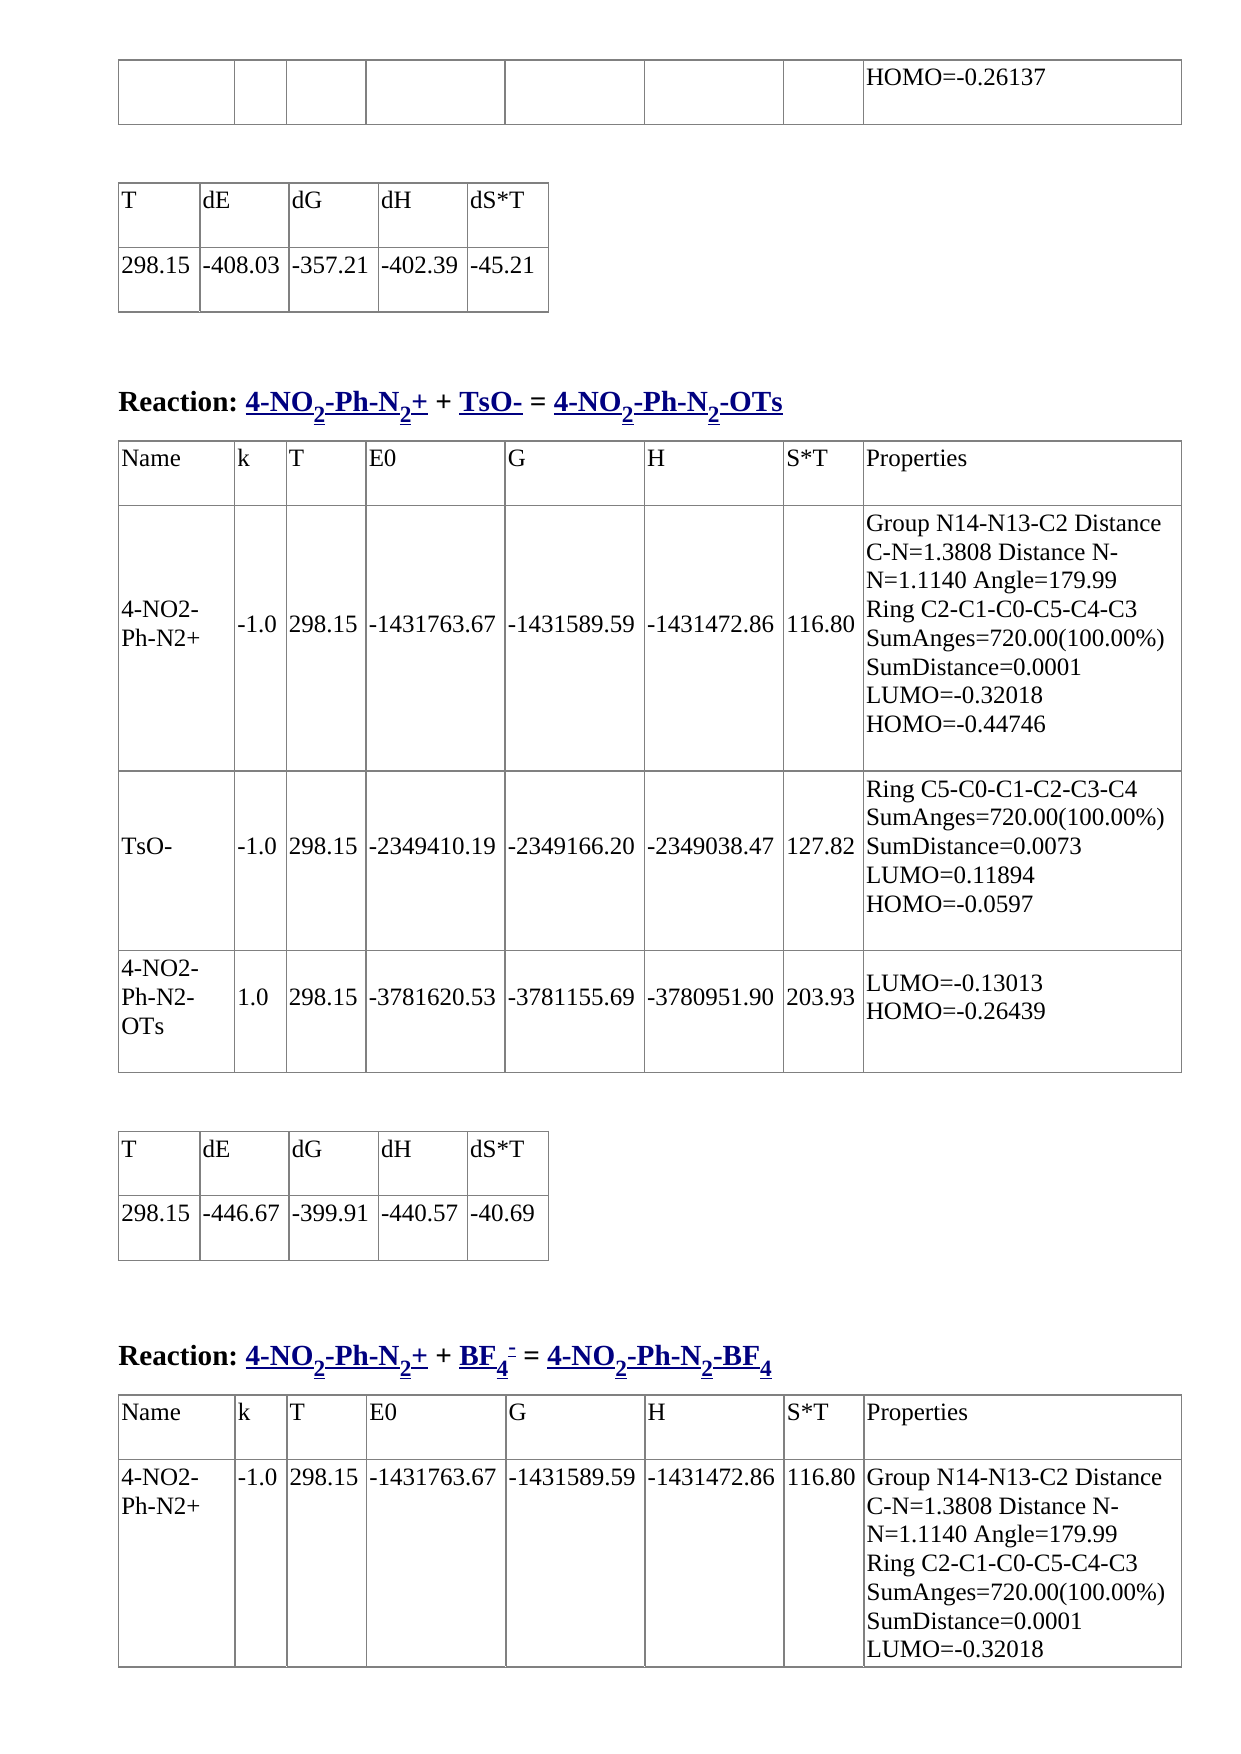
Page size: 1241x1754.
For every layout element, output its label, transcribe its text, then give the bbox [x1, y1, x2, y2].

table_cell 116.80 [784, 506, 863, 770]
table_cell [235, 61, 286, 123]
table_cell Ring C5-C0-C1-C2-C3-C4 SumAnges=720.00(100.00%) SumDistance=0.0073 LUMO=0.11894 HOMO=-0.0597 [864, 772, 1181, 950]
table_cell -1431472.86 [645, 506, 783, 770]
table_cell [367, 61, 504, 123]
subtitle Reaction: 4-NO2-Ph-N2+ + BF4- = 4-NO2-Ph-N2-BF4 [118, 1333, 1181, 1382]
table_header T [119, 1132, 199, 1195]
table_cell 4-NO2-Ph-N2-OTs [119, 951, 234, 1072]
table_header dH [379, 184, 467, 247]
table_header dG [290, 1132, 378, 1195]
table_header T [287, 442, 365, 505]
table_header S*T [784, 442, 863, 505]
table_cell TsO- [119, 772, 234, 950]
table_header dS*T [468, 1132, 548, 1195]
table_header Properties [864, 442, 1181, 505]
table_cell [784, 61, 863, 123]
table_cell -3781155.69 [506, 951, 644, 1072]
table_cell -1.0 [235, 772, 286, 950]
table_cell -357.21 [290, 248, 378, 311]
table_header Name [119, 1396, 234, 1459]
table_cell -1.0 [235, 506, 286, 770]
table_header S*T [785, 1396, 863, 1459]
table_header Properties [865, 1396, 1181, 1459]
table_cell -45.21 [468, 248, 548, 311]
table_cell 298.15 [287, 506, 365, 770]
table_header T [288, 1396, 366, 1459]
table_header dG [290, 184, 378, 247]
table_header G [506, 442, 644, 505]
table_cell 298.15 [119, 248, 199, 311]
table_cell Group N14-N13-C2 Distance C-N=1.3808 Distance N-N=1.1140 Angle=179.99 Ring C2-C1-C0-C5-C4-C3 SumAnges=720.00(100.00%) SumDistance=0.0001 LUMO=-0.32018 HOMO=-0.44746 [864, 506, 1181, 770]
table_cell LUMO=-0.13013 HOMO=-0.26439 [864, 951, 1181, 1072]
table_cell -408.03 [201, 248, 288, 311]
table_cell Group N14-N13-C2 Distance C-N=1.3808 Distance N-N=1.1140 Angle=179.99 Ring C2-C1-C0-C5-C4-C3 SumAnges=720.00(100.00%) SumDistance=0.0001 LUMO=-0.32018 [865, 1460, 1181, 1666]
table_cell 116.80 [785, 1460, 863, 1666]
table_cell -1431589.59 [506, 506, 644, 770]
table_header H [646, 1396, 783, 1459]
table_cell 203.93 [784, 951, 863, 1072]
table_cell [119, 61, 234, 123]
table_cell -1.0 [236, 1460, 286, 1666]
table_header k [235, 442, 286, 505]
table_cell 298.15 [119, 1196, 199, 1259]
table_cell -3780951.90 [645, 951, 783, 1072]
table_header Name [119, 442, 234, 505]
table_cell HOMO=-0.26137 [864, 61, 1181, 123]
table_cell 1.0 [235, 951, 286, 1072]
table_cell -1431589.59 [507, 1460, 644, 1666]
table_cell -446.67 [201, 1196, 288, 1259]
table_header G [507, 1396, 644, 1459]
table_cell 298.15 [288, 1460, 366, 1666]
table_cell [645, 61, 783, 123]
table_cell -2349038.47 [645, 772, 783, 950]
table_cell 298.15 [287, 951, 365, 1072]
table_cell 298.15 [287, 772, 365, 950]
table_cell -440.57 [379, 1196, 467, 1259]
table_header E0 [367, 442, 504, 505]
table_cell -399.91 [290, 1196, 378, 1259]
table_header dH [379, 1132, 467, 1195]
table_cell -40.69 [468, 1196, 548, 1259]
table_header dE [201, 184, 288, 247]
table_cell -1431763.67 [367, 1460, 505, 1666]
table_cell -3781620.53 [367, 951, 504, 1072]
table_cell 4-NO2-Ph-N2+ [119, 1460, 234, 1666]
table_cell 4-NO2-Ph-N2+ [119, 506, 234, 770]
subtitle Reaction: 4-NO2-Ph-N2+ + TsO- = 4-NO2-Ph-N2-OTs [118, 384, 1181, 428]
table_cell -2349410.19 [367, 772, 504, 950]
table_cell [287, 61, 365, 123]
table_header E0 [367, 1396, 505, 1459]
table_header T [119, 184, 199, 247]
table_cell 127.82 [784, 772, 863, 950]
table_cell -1431472.86 [646, 1460, 783, 1666]
table_header dS*T [468, 184, 548, 247]
table_cell -402.39 [379, 248, 467, 311]
table_cell -2349166.20 [506, 772, 644, 950]
table_header H [645, 442, 783, 505]
table_cell -1431763.67 [367, 506, 504, 770]
table_cell [506, 61, 644, 123]
table_header k [236, 1396, 286, 1459]
table_header dE [201, 1132, 288, 1195]
